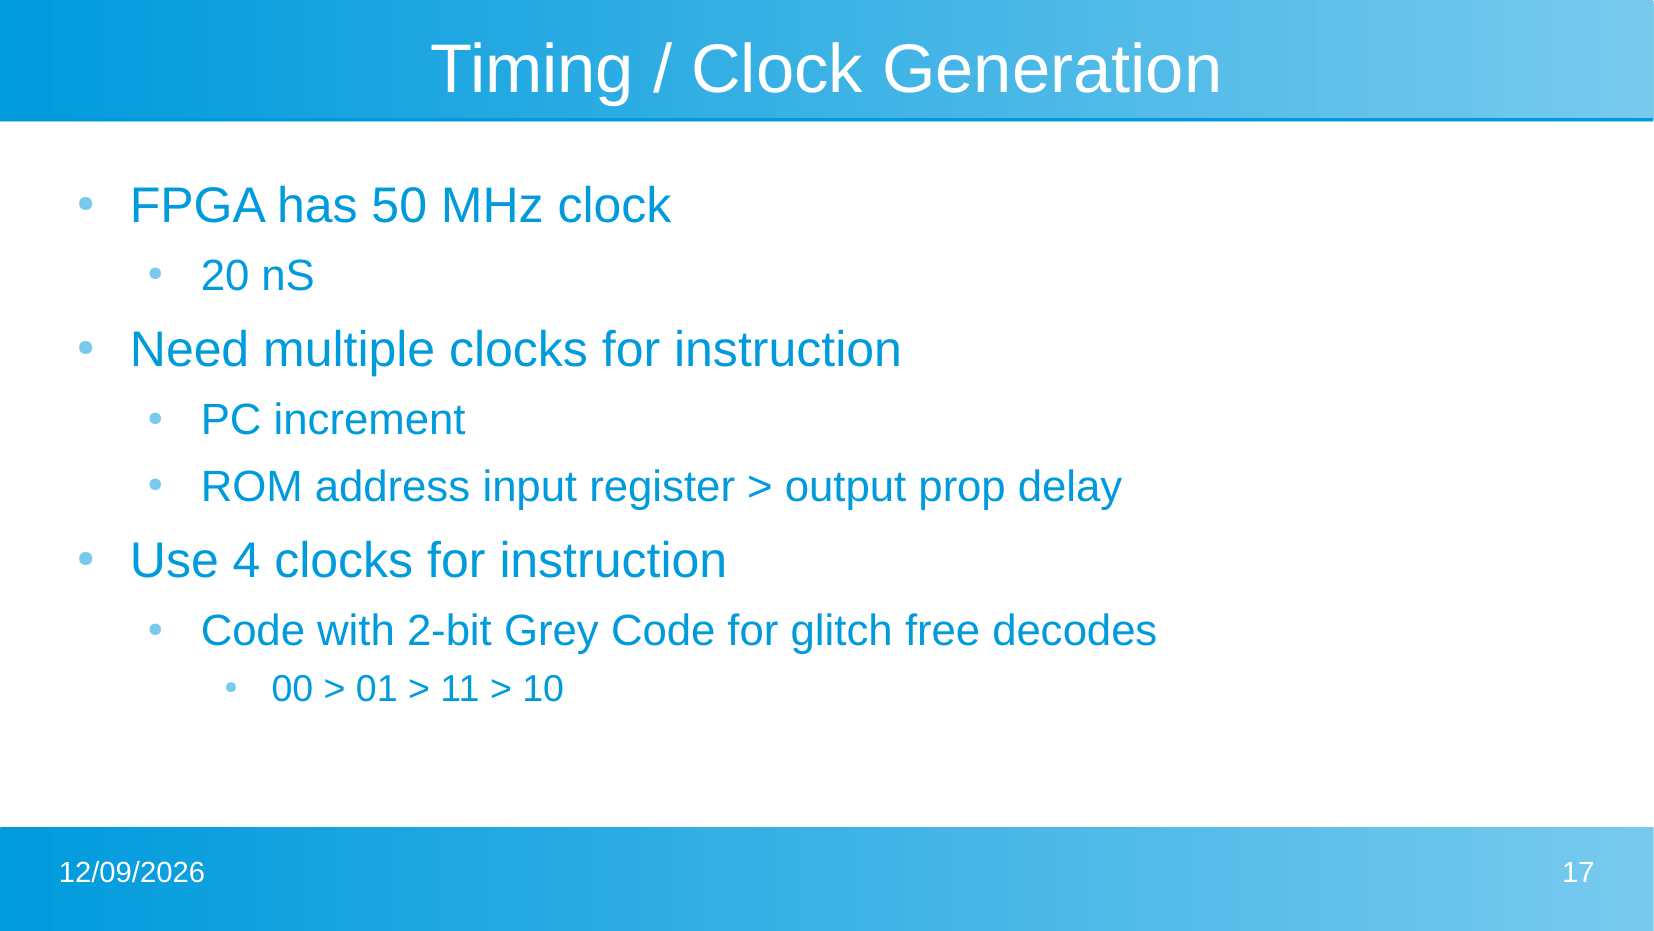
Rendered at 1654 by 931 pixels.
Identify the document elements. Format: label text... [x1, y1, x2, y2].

list FPGA has 50 MHz clock 20 nS Need multiple clocks for instruction PC increment ROM address input register > output prop delay Use 4 clocks for instruction Code with 2-bit Grey Code for glitch free decodes 00 > 01 > 11 > 10 [59, 177, 1595, 768]
title Timing / Clock Generation [59, 29, 1595, 108]
